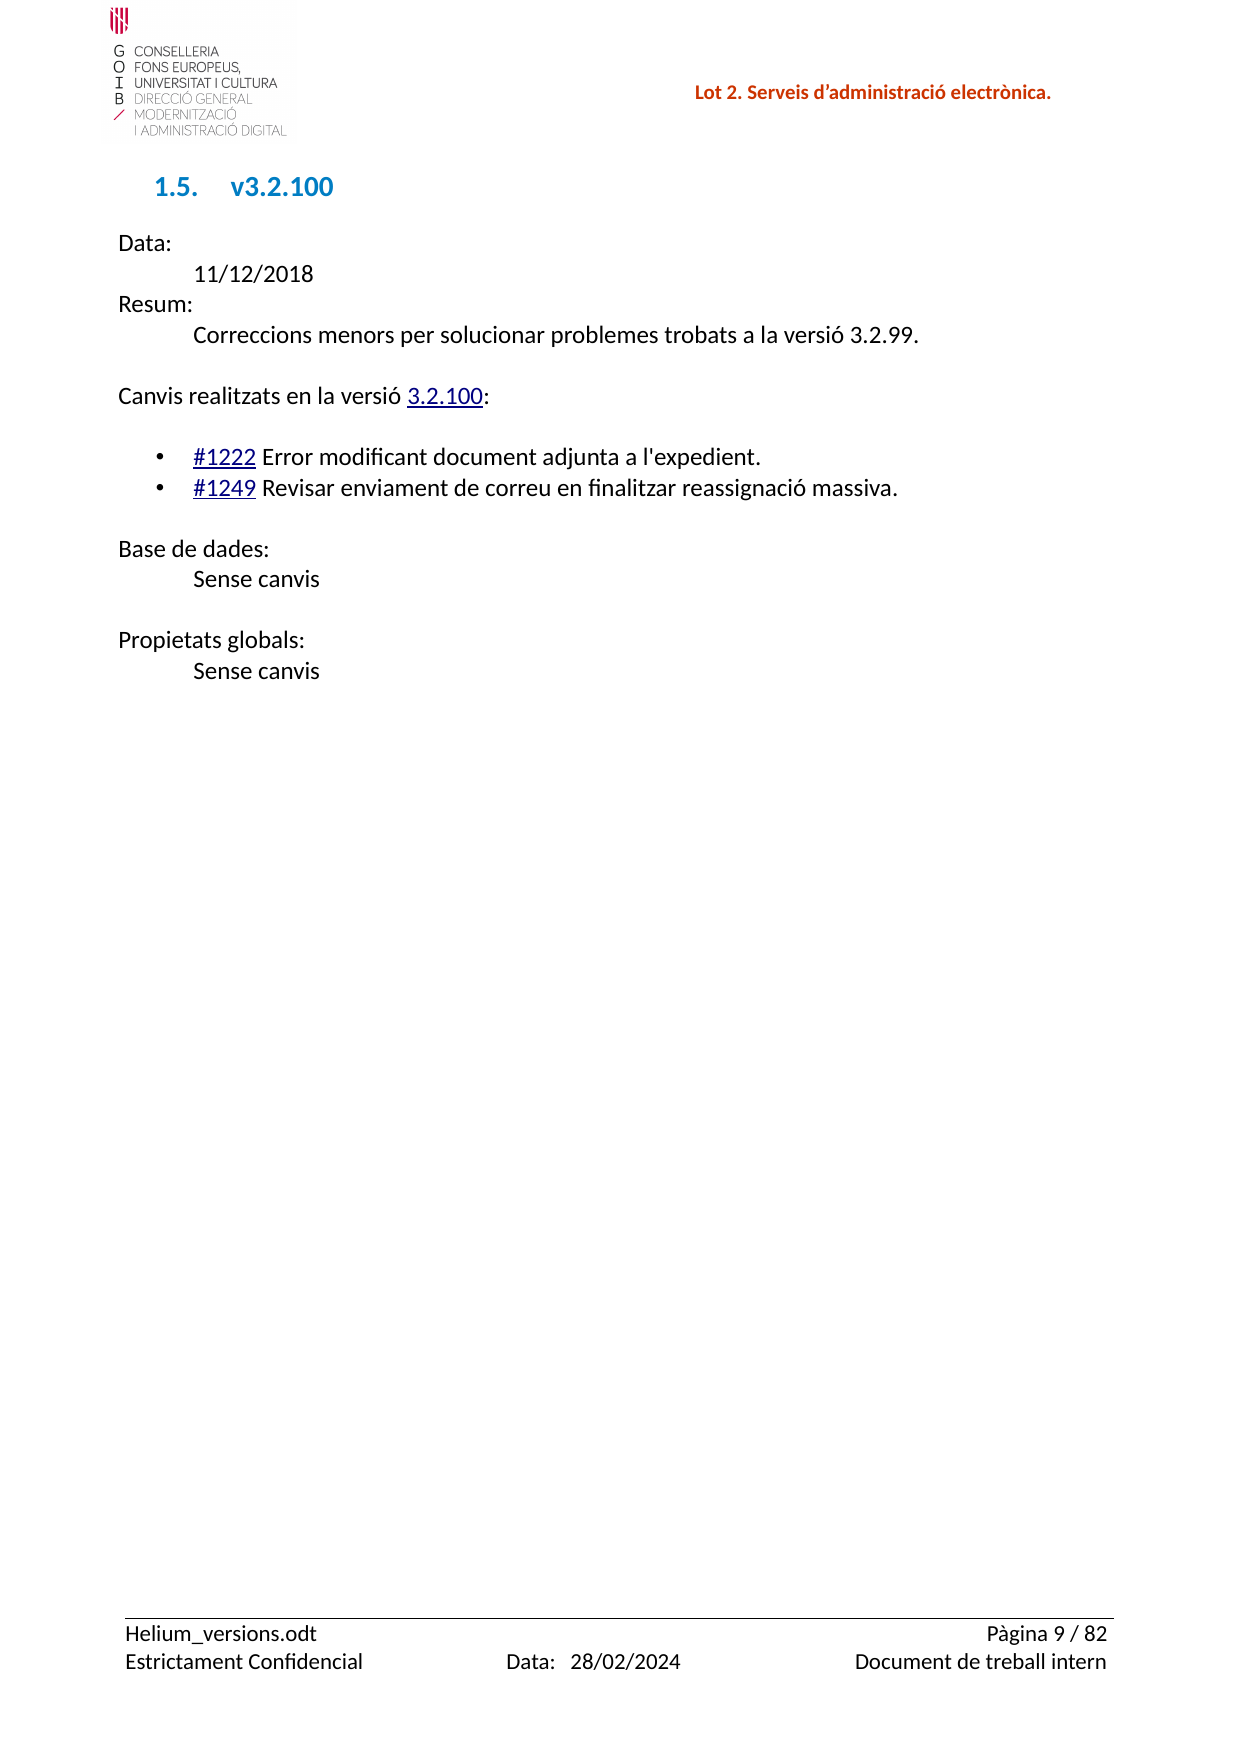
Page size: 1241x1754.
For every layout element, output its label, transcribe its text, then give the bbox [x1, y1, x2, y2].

picture [100, 0, 297, 144]
text Correccions menors per solucionar problemes trobats a la versió 3.2.99. [118, 319, 1122, 350]
text Sense canvis [118, 655, 1122, 685]
list #1222 Error modificant document adjunta a l'expedient. [156, 441, 1122, 472]
text Canvis realitzats en la versió 3.2.100: [118, 380, 1122, 411]
text Data: [118, 228, 1122, 258]
text Base de dades: [118, 533, 1122, 563]
list #1249 Revisar enviament de correu en finalitzar reassignació massiva. [156, 472, 1122, 502]
text Sense canvis [118, 563, 1122, 594]
text Propietats globals: [118, 624, 1122, 655]
text Resum: [118, 289, 1122, 319]
text 11/12/2018 [118, 258, 1122, 289]
subtitle v3.2.100 [153, 168, 1122, 204]
